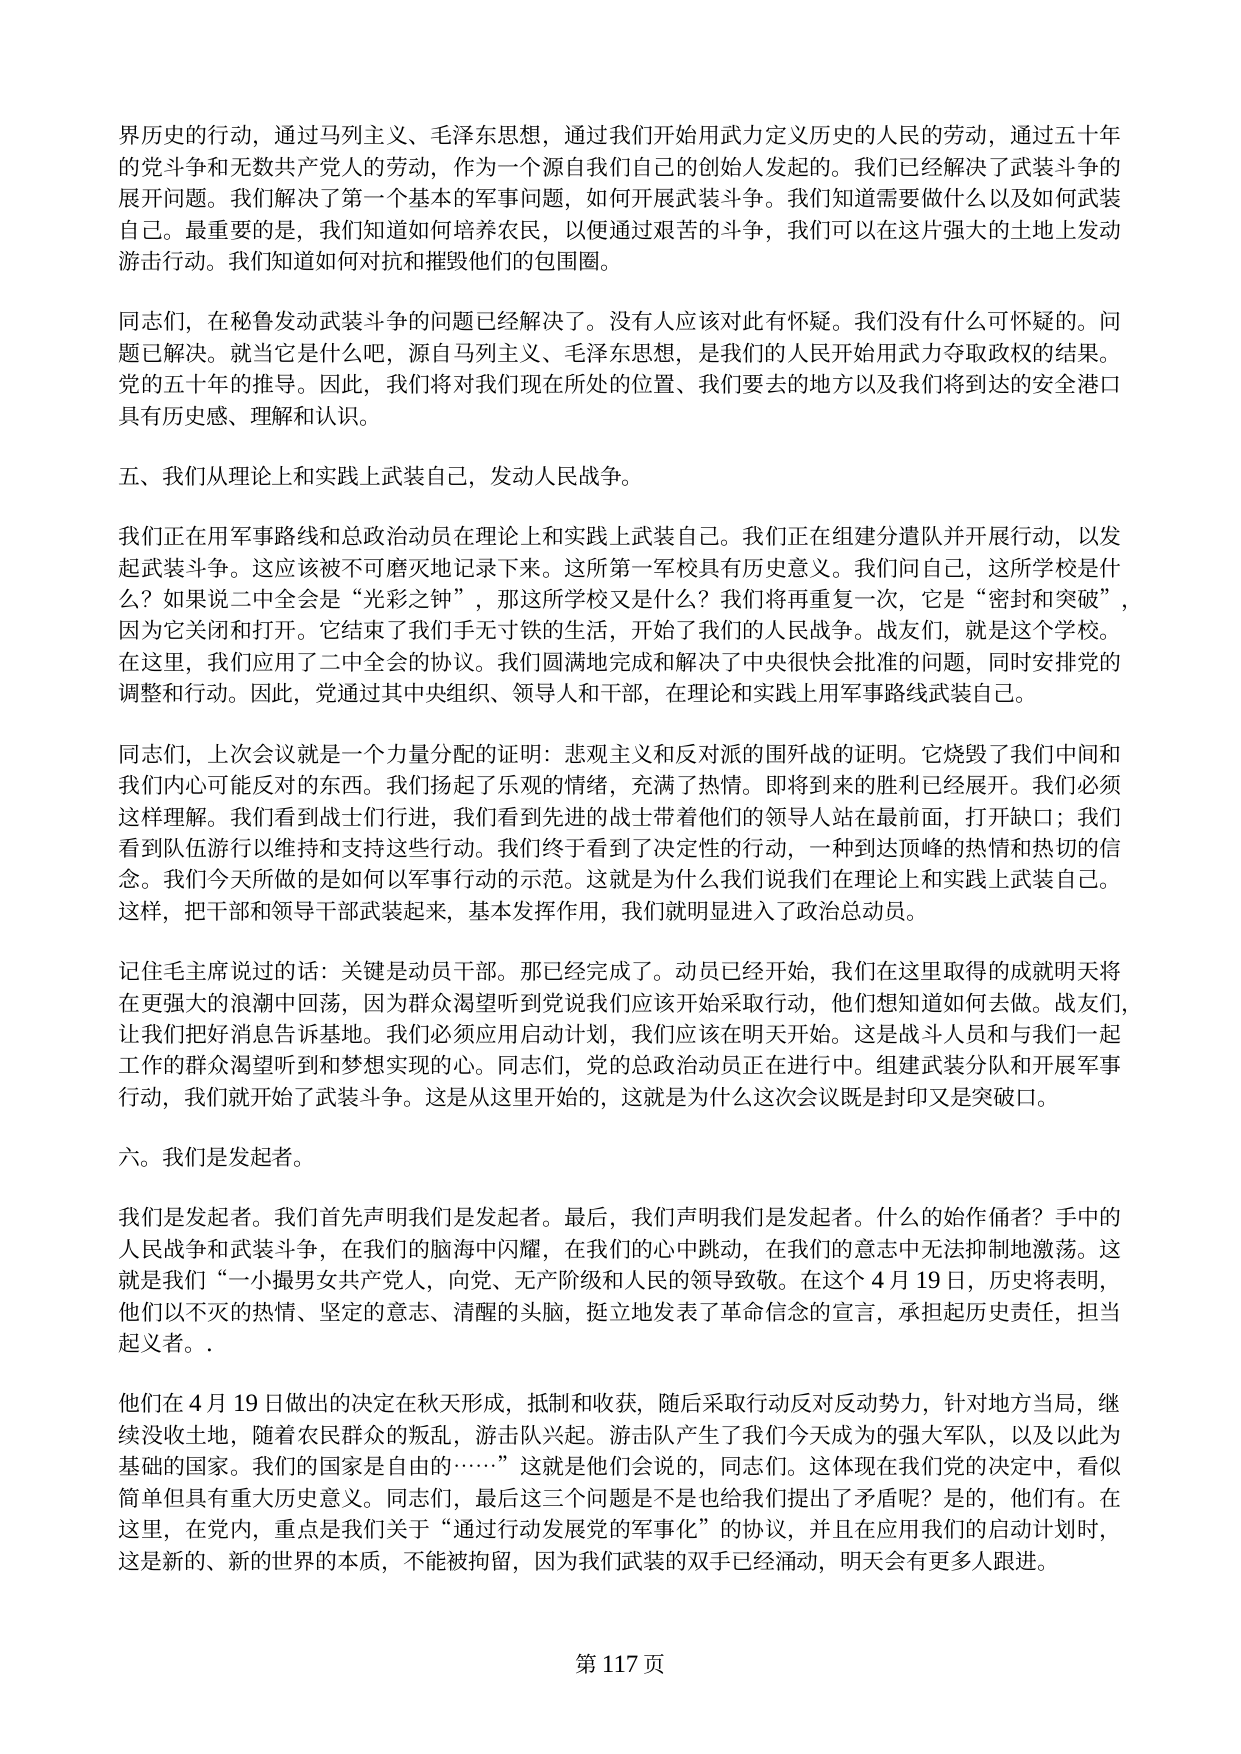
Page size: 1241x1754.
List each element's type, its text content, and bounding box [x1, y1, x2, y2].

text 界历史的行动，通过马列主义、毛泽东思想，通过我们开始用武力定义历史的人民的劳动，通过五十年的党斗争和无数共产党人的劳动，作为一个源自我们自己的创始人发起的。我们已经解决了武装斗争的展开问题。我们解决了第一个基本的军事问题，如何开展武装斗争。我们知道需要做什么以及如何武装自己。最重要的是，我们知道如何培养农民，以便通过艰苦的斗争，我们可以在这片强大的土地上发动游击行动。我们知道如何对抗和摧毁他们的包围圈。 [118, 118, 1122, 276]
text 记住毛主席说过的话：关键是动员干部。那已经完成了。动员已经开始，我们在这里取得的成就明天将在更强大的浪潮中回荡，因为群众渴望听到党说我们应该开始采取行动，他们想知道如何去做。战友们，让我们把好消息告诉基地。我们必须应用启动计划，我们应该在明天开始。这是战斗人员和与我们一起工作的群众渴望听到和梦想实现的心。同志们，党的总政治动员正在进行中。组建武装分队和开展军事行动，我们就开始了武装斗争。这是从这里开始的，这就是为什么这次会议既是封印又是突破口。 [118, 954, 1122, 1112]
text 同志们，上次会议就是一个力量分配的证明：悲观主义和反对派的围歼战的证明。它烧毁了我们中间和我们内心可能反对的东西。我们扬起了乐观的情绪，充满了热情。即将到来的胜利已经展开。我们必须这样理解。我们看到战士们行进，我们看到先进的战士带着他们的领导人站在最前面，打开缺口；我们看到队伍游行以维持和支持这些行动。我们终于看到了决定性的行动，一种到达顶峰的热情和热切的信念。我们今天所做的是如何以军事行动的示范。这就是为什么我们说我们在理论上和实践上武装自己。这样，把干部和领导干部武装起来，基本发挥作用，我们就明显进入了政治总动员。 [118, 737, 1122, 926]
text 我们是发起者。我们首先声明我们是发起者。最后，我们声明我们是发起者。什么的始作俑者？手中的人民战争和武装斗争，在我们的脑海中闪耀，在我们的心中跳动，在我们的意志中无法抑制地激荡。这就是我们“一小撮男女共产党人，向党、无产阶级和人民的领导致敬。在这个4月19日，历史将表明，他们以不灭的热情、坚定的意志、清醒的头脑，挺立地发表了革命信念的宣言，承担起历史责任，担当起义者。. [118, 1201, 1122, 1358]
text 他们在4月19日做出的决定在秋天形成，抵制和收获，随后采取行动反对反动势力，针对地方当局，继续没收土地，随着农民群众的叛乱，游击队兴起。游击队产生了我们今天成为的强大军队，以及以此为基础的国家。我们的国家是自由的……”这就是他们会说的，同志们。这体现在我们党的决定中，看似简单但具有重大历史意义。同志们，最后这三个问题是不是也给我们提出了矛盾呢？是的，他们有。在这里，在党内，重点是我们关于“通过行动发展党的军事化”的协议，并且在应用我们的启动计划时，这是新的、新的世界的本质，不能被拘留，因为我们武装的双手已经涌动，明天会有更多人跟进。 [118, 1387, 1122, 1575]
text 五、我们从理论上和实践上武装自己，发动人民战争。 [118, 459, 1122, 491]
text 我们正在用军事路线和总政治动员在理论上和实践上武装自己。我们正在组建分遣队并开展行动，以发起武装斗争。这应该被不可磨灭地记录下来。这所第一军校具有历史意义。我们问自己，这所学校是什么？如果说二中全会是“光彩之钟”，那这所学校又是什么？我们将再重复一次，它是“密封和突破”，因为它关闭和打开。它结束了我们手无寸铁的生活，开始了我们的人民战争。战友们，就是这个学校。在这里，我们应用了二中全会的协议。我们圆满地完成和解决了中央很快会批准的问题，同时安排党的调整和行动。因此，党通过其中央组织、领导人和干部，在理论和实践上用军事路线武装自己。 [118, 519, 1122, 708]
text 六。我们是发起者。 [118, 1140, 1122, 1172]
text 同志们，在秘鲁发动武装斗争的问题已经解决了。没有人应该对此有怀疑。我们没有什么可怀疑的。问题已解决。就当它是什么吧，源自马列主义、毛泽东思想，是我们的人民开始用武力夺取政权的结果。党的五十年的推导。因此，我们将对我们现在所处的位置、我们要去的地方以及我们将到达的安全港口具有历史感、理解和认识。 [118, 304, 1122, 430]
